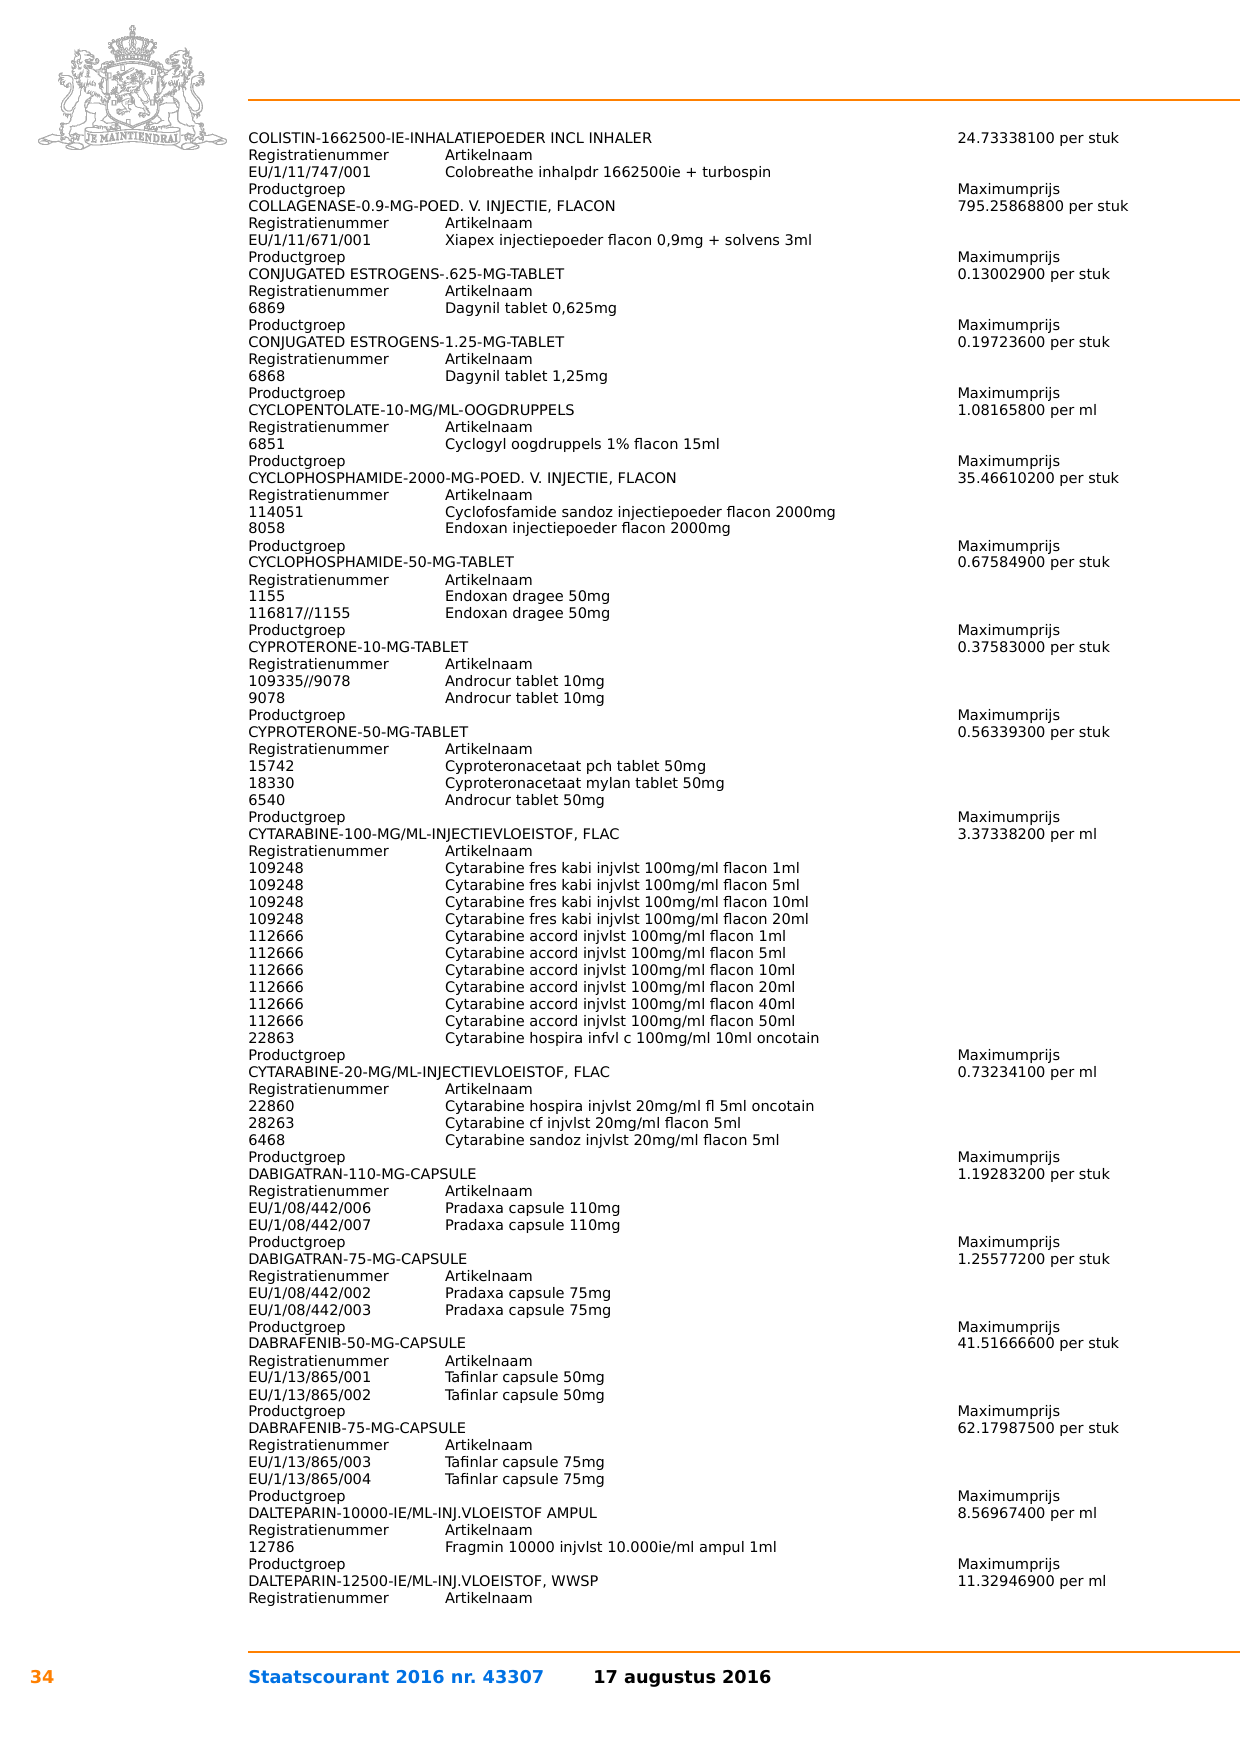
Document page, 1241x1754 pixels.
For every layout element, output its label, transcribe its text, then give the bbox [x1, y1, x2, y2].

table_cell Pradaxa capsule 75mg [439, 1301, 951, 1318]
table_cell [951, 520, 1163, 537]
table_cell 9078 [248, 690, 439, 707]
table_cell EU/1/13/865/002 [248, 1386, 439, 1403]
table_cell 8058 [248, 520, 439, 537]
table_cell 112666 [248, 979, 439, 996]
table_cell Artikelnaam [439, 1590, 951, 1607]
table_cell Maximumprijs [951, 181, 1163, 198]
table_cell Artikelnaam [439, 1081, 951, 1098]
table_cell [439, 1149, 951, 1166]
table_cell Productgroep [248, 317, 439, 334]
table_cell EU/1/13/865/001 [248, 1369, 439, 1386]
table_cell CYTARABINE-20-MG/ML-INJECTIEVLOEISTOF, FLAC [248, 1064, 951, 1081]
table_cell Maximumprijs [951, 1403, 1163, 1420]
table_cell 12786 [248, 1539, 439, 1556]
table_cell Productgroep [248, 1149, 439, 1166]
table_cell 109248 [248, 860, 439, 877]
table_cell 1155 [248, 588, 439, 605]
table_cell [951, 979, 1163, 996]
table_cell 0.73234100 per ml [951, 1064, 1163, 1081]
table_cell 1.08165800 per ml [951, 402, 1163, 418]
table_cell Cytarabine fres kabi injvlst 100mg/ml flacon 10ml [439, 894, 951, 911]
table_cell Androcur tablet 10mg [439, 673, 951, 690]
table_cell Endoxan injectiepoeder flacon 2000mg [439, 520, 951, 537]
table_cell Pradaxa capsule 110mg [439, 1217, 951, 1233]
table_cell [951, 1098, 1163, 1115]
table_cell Cytarabine sandoz injvlst 20mg/ml flacon 5ml [439, 1132, 951, 1149]
table_cell 109248 [248, 911, 439, 928]
table_cell Cyproteronacetaat mylan tablet 50mg [439, 775, 951, 792]
table_cell Artikelnaam [439, 147, 951, 164]
table_cell 109248 [248, 894, 439, 911]
table_cell DABRAFENIB-50-MG-CAPSULE [248, 1335, 951, 1352]
table_cell [951, 1522, 1163, 1539]
table_cell Colobreathe inhalpdr 1662500ie + turbospin [439, 164, 951, 181]
table_cell Registratienummer [248, 215, 439, 232]
picture [38, 25, 227, 150]
table_cell CYCLOPHOSPHAMIDE-50-MG-TABLET [248, 554, 951, 571]
table_cell 6869 [248, 300, 439, 317]
table_cell [951, 1539, 1163, 1556]
table_cell 1.25577200 per stuk [951, 1251, 1163, 1267]
table_cell Registratienummer [248, 571, 439, 588]
table_cell [951, 283, 1163, 300]
table_cell [951, 605, 1163, 622]
table_cell 3.37338200 per ml [951, 826, 1163, 843]
table_cell EU/1/11/671/001 [248, 232, 439, 249]
table_cell 6868 [248, 368, 439, 384]
table_cell Registratienummer [248, 1081, 439, 1098]
table_cell Cytarabine hospira infvl c 100mg/ml 10ml oncotain [439, 1030, 951, 1047]
table_cell Maximumprijs [951, 385, 1163, 402]
table_cell Artikelnaam [439, 351, 951, 368]
table_cell [951, 1437, 1163, 1454]
table_cell Cytarabine fres kabi injvlst 100mg/ml flacon 1ml [439, 860, 951, 877]
table_cell Registratienummer [248, 1183, 439, 1199]
table_cell [951, 368, 1163, 384]
table_cell Registratienummer [248, 843, 439, 860]
table_cell [439, 1234, 951, 1251]
table_cell [951, 758, 1163, 775]
table_cell Registratienummer [248, 1590, 439, 1607]
table_cell Cytarabine accord injvlst 100mg/ml flacon 20ml [439, 979, 951, 996]
table_cell Productgroep [248, 181, 439, 198]
table_cell CYPROTERONE-50-MG-TABLET [248, 724, 951, 741]
table_cell [439, 385, 951, 402]
table_cell [951, 775, 1163, 792]
table_cell Artikelnaam [439, 571, 951, 588]
table_cell Xiapex injectiepoeder flacon 0,9mg + solvens 3ml [439, 232, 951, 249]
table_cell DABIGATRAN-75-MG-CAPSULE [248, 1251, 951, 1267]
table_cell Registratienummer [248, 1268, 439, 1284]
table_cell 0.13002900 per stuk [951, 266, 1163, 283]
table_cell 6540 [248, 792, 439, 809]
table_cell [951, 690, 1163, 707]
table_cell Artikelnaam [439, 1353, 951, 1369]
table_cell [951, 656, 1163, 673]
table_cell Productgroep [248, 385, 439, 402]
table_cell 6851 [248, 436, 439, 452]
table_cell [951, 1200, 1163, 1217]
table_cell 62.17987500 per stuk [951, 1420, 1163, 1437]
table_cell Registratienummer [248, 1437, 439, 1454]
table_cell [951, 996, 1163, 1013]
table_cell Artikelnaam [439, 419, 951, 436]
table_cell [951, 1268, 1163, 1284]
table_cell 0.37583000 per stuk [951, 639, 1163, 656]
table_cell Artikelnaam [439, 215, 951, 232]
table_cell 15742 [248, 758, 439, 775]
table_cell Fragmin 10000 injvlst 10.000ie/ml ampul 1ml [439, 1539, 951, 1556]
table_cell 112666 [248, 928, 439, 945]
table_cell [951, 504, 1163, 520]
table_cell EU/1/08/442/002 [248, 1285, 439, 1301]
table_cell Productgroep [248, 538, 439, 554]
table_cell EU/1/13/865/003 [248, 1454, 439, 1471]
table_cell Productgroep [248, 1047, 439, 1064]
table_cell Registratienummer [248, 1353, 439, 1369]
table_cell CYCLOPENTOLATE-10-MG/ML-OOGDRUPPELS [248, 402, 951, 418]
table_cell [951, 877, 1163, 894]
table_cell Cytarabine fres kabi injvlst 100mg/ml flacon 5ml [439, 877, 951, 894]
table_cell Productgroep [248, 453, 439, 469]
table_cell Registratienummer [248, 656, 439, 673]
table_cell [951, 1013, 1163, 1030]
table_cell Productgroep [248, 1319, 439, 1335]
table_cell 112666 [248, 1013, 439, 1030]
table_cell 24.73338100 per stuk [951, 130, 1163, 147]
table_cell Cytarabine accord injvlst 100mg/ml flacon 5ml [439, 945, 951, 962]
table_cell 0.67584900 per stuk [951, 554, 1163, 571]
table_cell [439, 809, 951, 826]
table_cell Productgroep [248, 249, 439, 266]
table_cell Androcur tablet 10mg [439, 690, 951, 707]
table_cell Registratienummer [248, 283, 439, 300]
table_cell Maximumprijs [951, 317, 1163, 334]
table_cell Endoxan dragee 50mg [439, 605, 951, 622]
table_cell Cytarabine cf injvlst 20mg/ml flacon 5ml [439, 1115, 951, 1132]
table_cell CYTARABINE-100-MG/ML-INJECTIEVLOEISTOF, FLAC [248, 826, 951, 843]
table_cell Cytarabine accord injvlst 100mg/ml flacon 1ml [439, 928, 951, 945]
table_cell Maximumprijs [951, 249, 1163, 266]
table_cell 112666 [248, 962, 439, 979]
table_cell Dagynil tablet 0,625mg [439, 300, 951, 317]
table_cell [951, 1590, 1163, 1607]
table_cell [439, 1047, 951, 1064]
table_cell [439, 317, 951, 334]
table_cell 22863 [248, 1030, 439, 1047]
table_cell EU/1/08/442/003 [248, 1301, 439, 1318]
table_cell [951, 351, 1163, 368]
table_cell 0.19723600 per stuk [951, 334, 1163, 351]
table_cell EU/1/08/442/006 [248, 1200, 439, 1217]
table_cell [439, 453, 951, 469]
table_cell 114051 [248, 504, 439, 520]
table_cell Productgroep [248, 1403, 439, 1420]
table_cell Tafinlar capsule 50mg [439, 1386, 951, 1403]
table_cell [951, 571, 1163, 588]
table_cell Productgroep [248, 1488, 439, 1505]
table_cell [951, 928, 1163, 945]
table_cell [951, 741, 1163, 758]
table_cell [951, 300, 1163, 317]
table_cell Productgroep [248, 622, 439, 639]
table_cell [951, 1353, 1163, 1369]
table_cell [951, 911, 1163, 928]
table_cell Dagynil tablet 1,25mg [439, 368, 951, 384]
table_cell 28263 [248, 1115, 439, 1132]
table_cell DABIGATRAN-110-MG-CAPSULE [248, 1166, 951, 1183]
table_cell Cytarabine accord injvlst 100mg/ml flacon 10ml [439, 962, 951, 979]
table_cell 41.51666600 per stuk [951, 1335, 1163, 1352]
table_cell Registratienummer [248, 1522, 439, 1539]
table_cell Androcur tablet 50mg [439, 792, 951, 809]
table_cell [439, 538, 951, 554]
table_cell COLLAGENASE-0.9-MG-POED. V. INJECTIE, FLACON [248, 198, 951, 215]
table_cell Artikelnaam [439, 1437, 951, 1454]
table_cell [951, 232, 1163, 249]
table_cell Productgroep [248, 809, 439, 826]
table_cell [951, 1115, 1163, 1132]
table_cell [439, 1556, 951, 1573]
table_cell Registratienummer [248, 741, 439, 758]
table_cell Maximumprijs [951, 538, 1163, 554]
table_cell [951, 419, 1163, 436]
table_cell Maximumprijs [951, 1319, 1163, 1335]
table_cell CONJUGATED ESTROGENS-.625-MG-TABLET [248, 266, 951, 283]
table_cell Tafinlar capsule 75mg [439, 1471, 951, 1488]
table_cell 109335//9078 [248, 673, 439, 690]
table_cell Cyproteronacetaat pch tablet 50mg [439, 758, 951, 775]
table_cell Maximumprijs [951, 1556, 1163, 1573]
table_cell [951, 1369, 1163, 1386]
table_cell Registratienummer [248, 147, 439, 164]
table_cell [439, 181, 951, 198]
table_cell Maximumprijs [951, 1488, 1163, 1505]
table_cell [439, 249, 951, 266]
table_cell CONJUGATED ESTROGENS-1.25-MG-TABLET [248, 334, 951, 351]
table_cell Cyclogyl oogdruppels 1% flacon 15ml [439, 436, 951, 452]
table_cell [439, 1319, 951, 1335]
table_cell [951, 860, 1163, 877]
table_cell [951, 1183, 1163, 1199]
table_cell [951, 164, 1163, 181]
table_cell [951, 962, 1163, 979]
table_cell Artikelnaam [439, 1522, 951, 1539]
table_cell Cytarabine hospira injvlst 20mg/ml fl 5ml oncotain [439, 1098, 951, 1115]
table_cell [951, 894, 1163, 911]
table_cell [951, 843, 1163, 860]
table_cell [951, 1386, 1163, 1403]
table_cell [951, 673, 1163, 690]
table_cell 0.56339300 per stuk [951, 724, 1163, 741]
table_cell Artikelnaam [439, 741, 951, 758]
table_cell [951, 1301, 1163, 1318]
table_cell 116817//1155 [248, 605, 439, 622]
table_cell Maximumprijs [951, 1234, 1163, 1251]
table_cell [439, 1488, 951, 1505]
table_cell [951, 1081, 1163, 1098]
table_cell DALTEPARIN-10000-IE/ML-INJ.VLOEISTOF AMPUL [248, 1505, 951, 1522]
table_cell DALTEPARIN-12500-IE/ML-INJ.VLOEISTOF, WWSP [248, 1573, 951, 1590]
table_cell 6468 [248, 1132, 439, 1149]
table_cell COLISTIN-1662500-IE-INHALATIEPOEDER INCL INHALER [248, 130, 951, 147]
table_cell 1.19283200 per stuk [951, 1166, 1163, 1183]
table_cell [951, 1030, 1163, 1047]
table_cell 35.46610200 per stuk [951, 470, 1163, 486]
table_cell [951, 588, 1163, 605]
table_cell Productgroep [248, 707, 439, 724]
table_cell Cyclofosfamide sandoz injectiepoeder flacon 2000mg [439, 504, 951, 520]
table_cell Cytarabine accord injvlst 100mg/ml flacon 40ml [439, 996, 951, 1013]
table_cell 795.25868800 per stuk [951, 198, 1163, 215]
table_cell [951, 1132, 1163, 1149]
table_cell Cytarabine fres kabi injvlst 100mg/ml flacon 20ml [439, 911, 951, 928]
table_cell CYPROTERONE-10-MG-TABLET [248, 639, 951, 656]
table_cell Registratienummer [248, 351, 439, 368]
table_cell [951, 486, 1163, 503]
table_cell 11.32946900 per ml [951, 1573, 1163, 1590]
table_cell Maximumprijs [951, 622, 1163, 639]
table_cell Registratienummer [248, 419, 439, 436]
table_cell CYCLOPHOSPHAMIDE-2000-MG-POED. V. INJECTIE, FLACON [248, 470, 951, 486]
table_cell Maximumprijs [951, 1149, 1163, 1166]
table_cell 109248 [248, 877, 439, 894]
table_cell [439, 1403, 951, 1420]
table_cell Artikelnaam [439, 486, 951, 503]
table_cell EU/1/08/442/007 [248, 1217, 439, 1233]
table_cell [951, 436, 1163, 452]
table_cell Maximumprijs [951, 453, 1163, 469]
table_cell [951, 1454, 1163, 1471]
table_cell [951, 1471, 1163, 1488]
table_cell Artikelnaam [439, 283, 951, 300]
table_cell Productgroep [248, 1234, 439, 1251]
table_cell 112666 [248, 945, 439, 962]
table_cell Pradaxa capsule 110mg [439, 1200, 951, 1217]
table_cell Registratienummer [248, 486, 439, 503]
table_cell Maximumprijs [951, 707, 1163, 724]
table_cell DABRAFENIB-75-MG-CAPSULE [248, 1420, 951, 1437]
table_cell EU/1/13/865/004 [248, 1471, 439, 1488]
table_cell Productgroep [248, 1556, 439, 1573]
table_cell Pradaxa capsule 75mg [439, 1285, 951, 1301]
table_cell 8.56967400 per ml [951, 1505, 1163, 1522]
table_cell 112666 [248, 996, 439, 1013]
table_cell EU/1/11/747/001 [248, 164, 439, 181]
table_cell Tafinlar capsule 50mg [439, 1369, 951, 1386]
table_cell Artikelnaam [439, 1183, 951, 1199]
table_cell Tafinlar capsule 75mg [439, 1454, 951, 1471]
table_cell 18330 [248, 775, 439, 792]
table_cell Artikelnaam [439, 656, 951, 673]
table_cell Cytarabine accord injvlst 100mg/ml flacon 50ml [439, 1013, 951, 1030]
table_cell [951, 215, 1163, 232]
table_cell Maximumprijs [951, 1047, 1163, 1064]
table_cell Endoxan dragee 50mg [439, 588, 951, 605]
table_cell [951, 792, 1163, 809]
table_cell [439, 707, 951, 724]
table_cell 22860 [248, 1098, 439, 1115]
table_cell [951, 945, 1163, 962]
table_cell Artikelnaam [439, 1268, 951, 1284]
table_cell [951, 147, 1163, 164]
table_cell Artikelnaam [439, 843, 951, 860]
table_cell [951, 1285, 1163, 1301]
table_cell [951, 1217, 1163, 1233]
table_cell [439, 622, 951, 639]
table_cell Maximumprijs [951, 809, 1163, 826]
